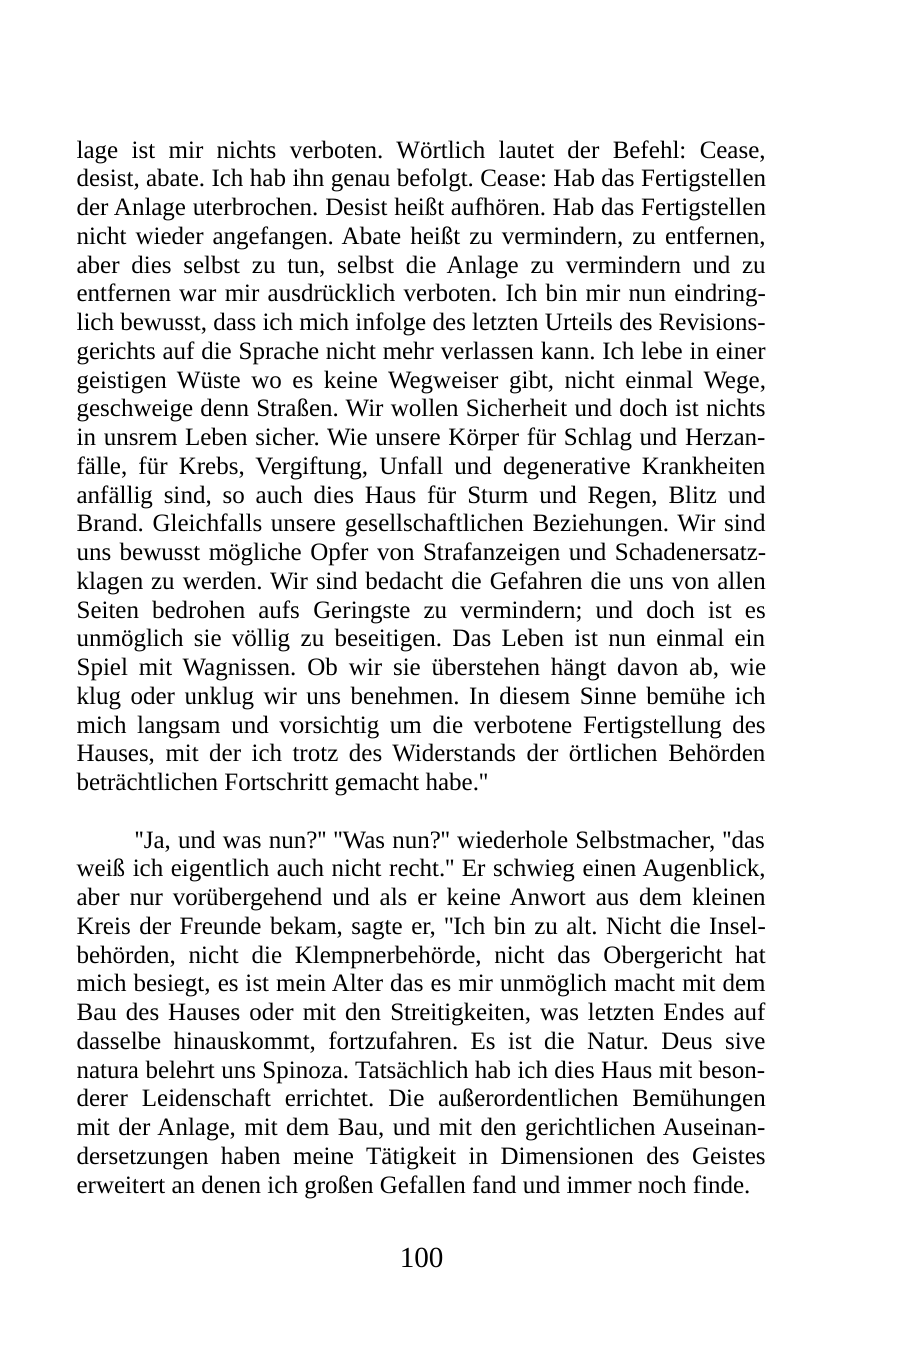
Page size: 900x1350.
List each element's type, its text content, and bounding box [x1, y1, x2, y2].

text ''Ja, und was nun?'' ''Was nun?'' wiederhole Selbstmacher, ''das weiß ich eigentlich auch nicht recht.'' Er schwieg einen Augenblick, aber nur vorübergehend und als er keine Anwort aus dem kleinen Kreis der Freunde bekam, sagte er, ''Ich bin zu alt. Nicht die Insel-behörden, nicht die Klempnerbehörde, nicht das Obergericht hat mich besiegt, es ist mein Alter das es mir unmöglich macht mit dem Bau des Hauses oder mit den Streitigkeiten, was letzten Endes auf dasselbe hinauskommt, fortzufahren. Es ist die Natur. Deus sive natura belehrt uns Spinoza. Tatsächlich hab ich dies Haus mit beson-derer Leidenschaft errichtet. Die außerordentlichen Bemühungen mit der Anlage, mit dem Bau, und mit den gerichtlichen Auseinan-dersetzungen haben meine Tätigkeit in Dimensionen des Geistes erweitert an denen ich großen Gefallen fand und immer noch finde. [76, 825, 766, 1198]
text lage ist mir nichts verboten. Wörtlich lautet der Befehl: Cease, desist, abate. Ich hab ihn genau befolgt. Cease: Hab das Fertigstellen der Anlage uterbrochen. Desist heißt aufhören. Hab das Fertigstellen nicht wieder angefangen. Abate heißt zu vermindern, zu entfernen, aber dies selbst zu tun, selbst die Anlage zu vermindern und zu entfernen war mir ausdrücklich verboten. Ich bin mir nun eindring-lich bewusst, dass ich mich infolge des letzten Urteils des Revisions-gerichts auf die Sprache nicht mehr verlassen kann. Ich lebe in einer geistigen Wüste wo es keine Wegweiser gibt, nicht einmal Wege, geschweige denn Straßen. Wir wollen Sicherheit und doch ist nichts in unsrem Leben sicher. Wie unsere Körper für Schlag und Herzan-fälle, für Krebs, Vergiftung, Unfall und degenerative Krankheiten anfällig sind, so auch dies Haus für Sturm und Regen, Blitz und Brand. Gleichfalls unsere gesellschaftlichen Beziehungen. Wir sind uns bewusst mögliche Opfer von Strafanzeigen und Schadenersatz-klagen zu werden. Wir sind bedacht die Gefahren die uns von allen Seiten bedrohen aufs Geringste zu vermindern; und doch ist es unmöglich sie völlig zu beseitigen. Das Leben ist nun einmal ein Spiel mit Wagnissen. Ob wir sie überstehen hängt davon ab, wie klug oder unklug wir uns benehmen. In diesem Sinne bemühe ich mich langsam und vorsichtig um die verbotene Fertigstellung des Hauses, mit der ich trotz des Widerstands der örtlichen Behörden beträchtlichen Fortschritt gemacht habe.'' [76, 135, 766, 796]
